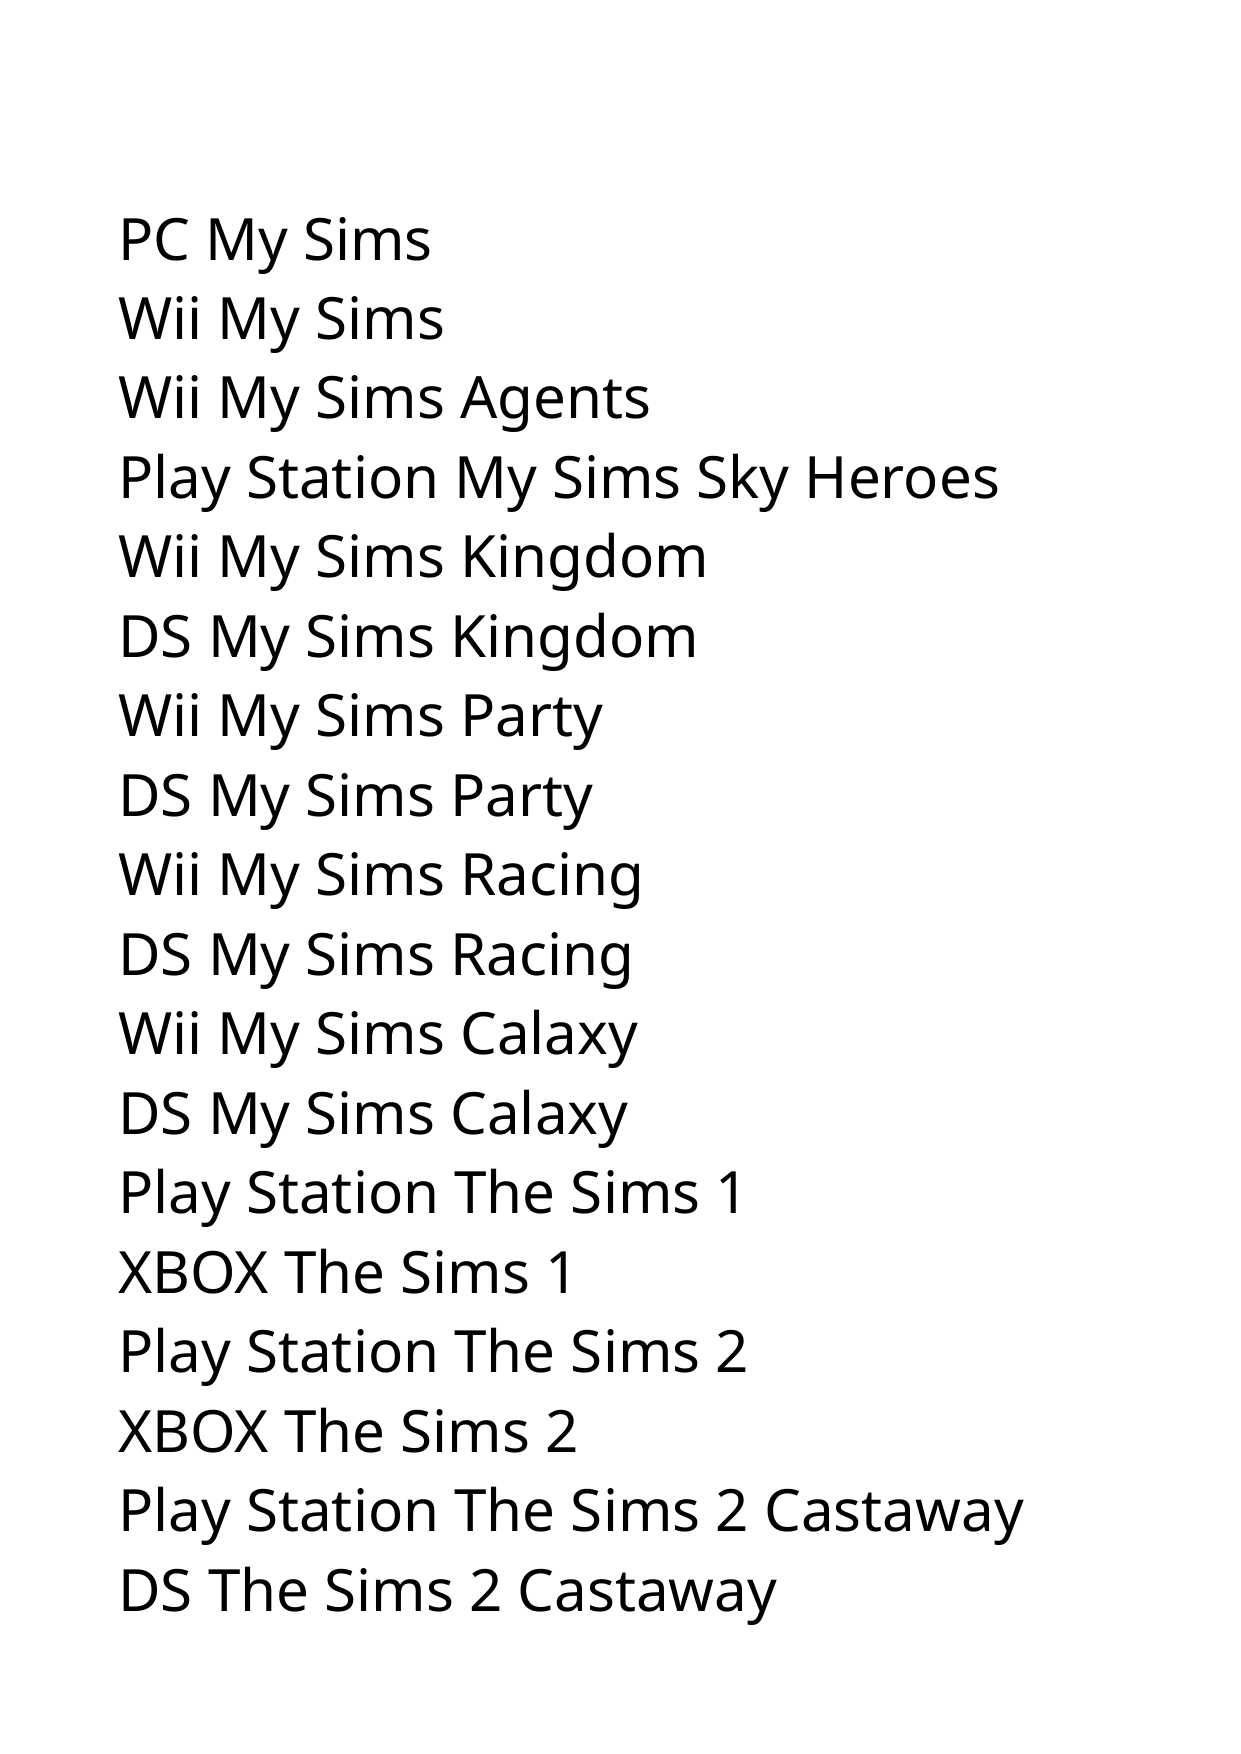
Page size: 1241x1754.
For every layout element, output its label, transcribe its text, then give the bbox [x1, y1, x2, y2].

text Wii My Sims Calaxy [118, 992, 1122, 1072]
text PC My Sims [118, 198, 1122, 277]
text DS My Sims Kingdom [118, 595, 1122, 674]
text Wii My Sims Kingdom [118, 516, 1122, 595]
text XBOX The Sims 1 [118, 1231, 1122, 1310]
text Wii My Sims [118, 277, 1122, 357]
text XBOX The Sims 2 [118, 1390, 1122, 1469]
text Play Station The Sims 2 Castaway [118, 1469, 1122, 1549]
text Wii My Sims Party [118, 674, 1122, 754]
text Play Station The Sims 1 [118, 1151, 1122, 1231]
text DS My Sims Party [118, 754, 1122, 833]
text Wii My Sims Racing [118, 833, 1122, 913]
text Wii My Sims Agents [118, 357, 1122, 436]
text DS My Sims Racing [118, 913, 1122, 992]
text Play Station My Sims Sky Heroes [118, 436, 1122, 516]
text DS The Sims 2 Castaway [118, 1549, 1122, 1628]
text Play Station The Sims 2 [118, 1310, 1122, 1390]
text DS My Sims Calaxy [118, 1072, 1122, 1151]
